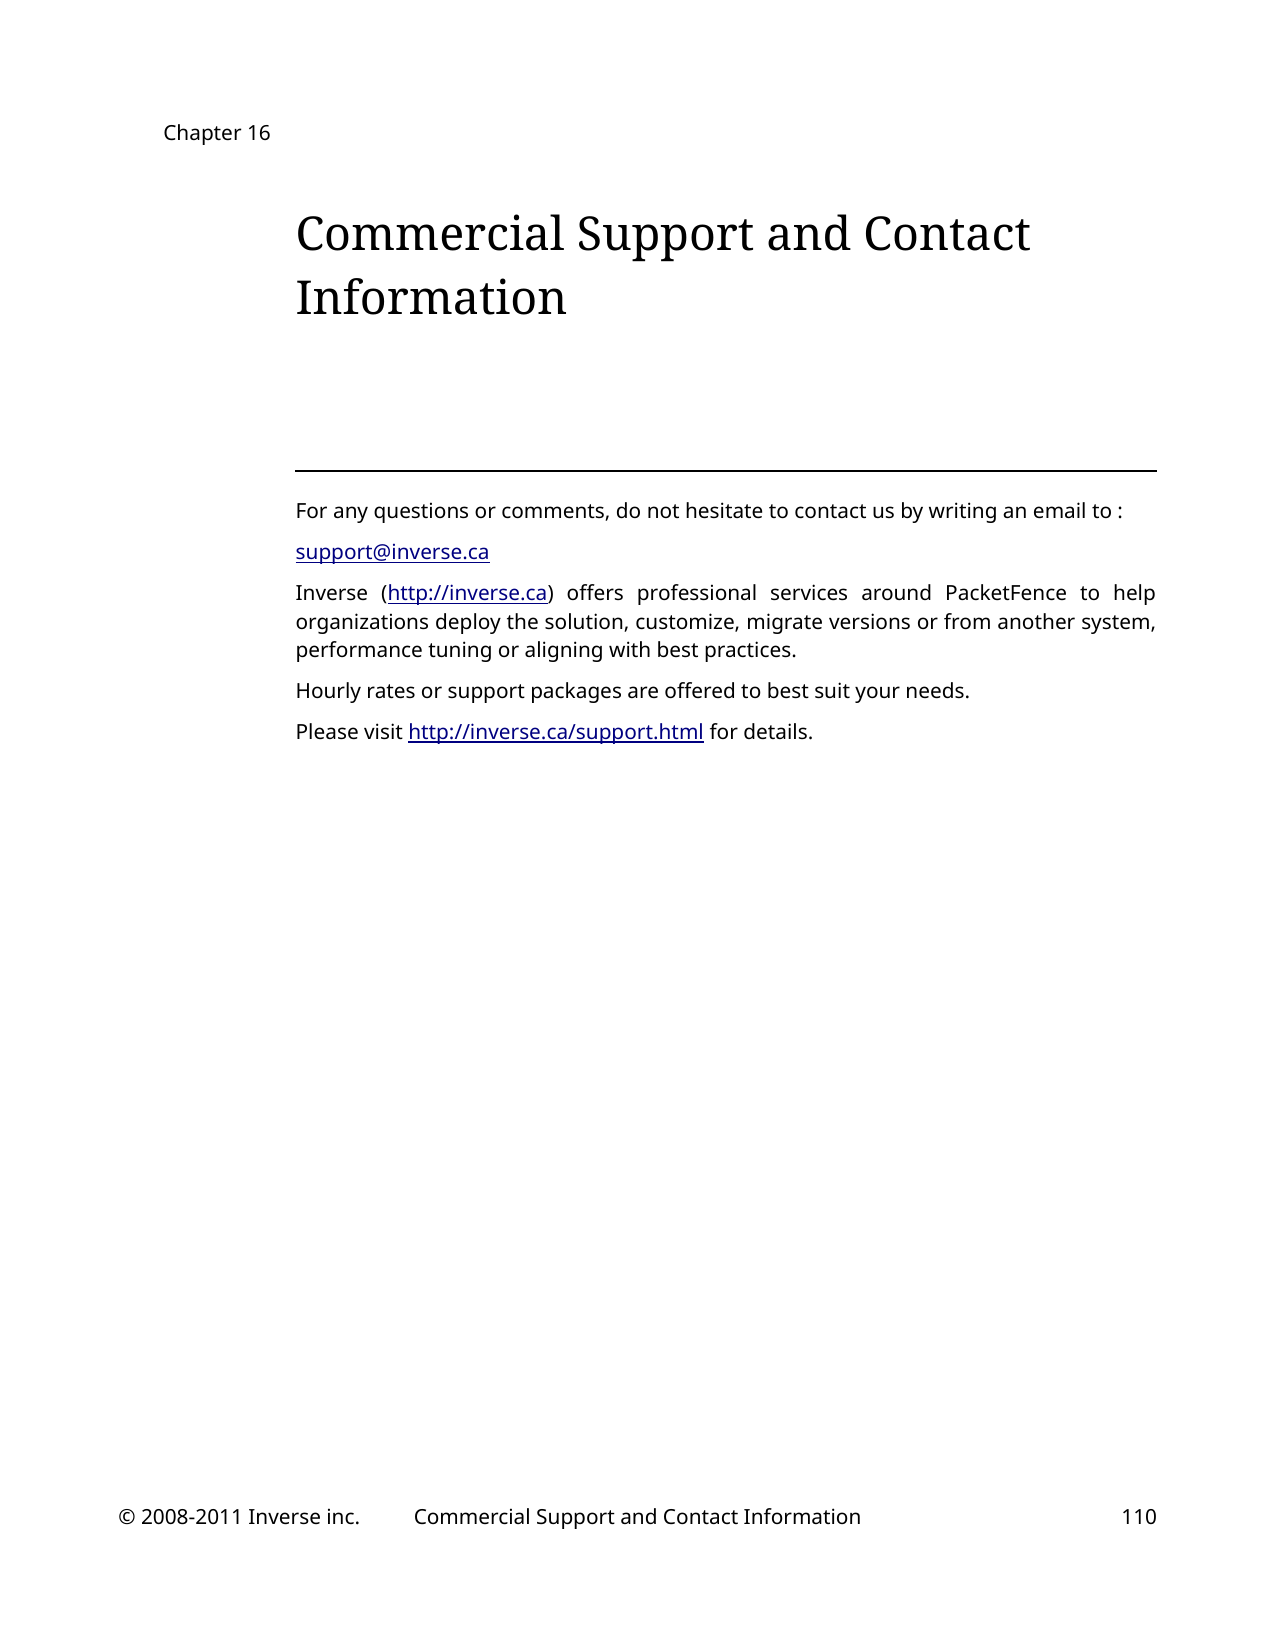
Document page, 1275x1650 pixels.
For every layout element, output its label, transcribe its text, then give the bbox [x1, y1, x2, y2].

text Inverse (http://inverse.ca) offers professional services around PacketFence to help organizations deploy the solution, customize, migrate versions or from another system, performance tuning or aligning with best practices. [295, 578, 1157, 664]
text Please visit http://inverse.ca/support.html for details. [295, 717, 1157, 746]
text support@inverse.ca [295, 537, 1157, 566]
text For any questions or comments, do not hesitate to contact us by writing an email to : [295, 497, 1157, 525]
text Hourly rates or support packages are offered to best suit your needs. [295, 676, 1157, 705]
subtitle Commercial Support and Contact Information [295, 201, 1157, 470]
